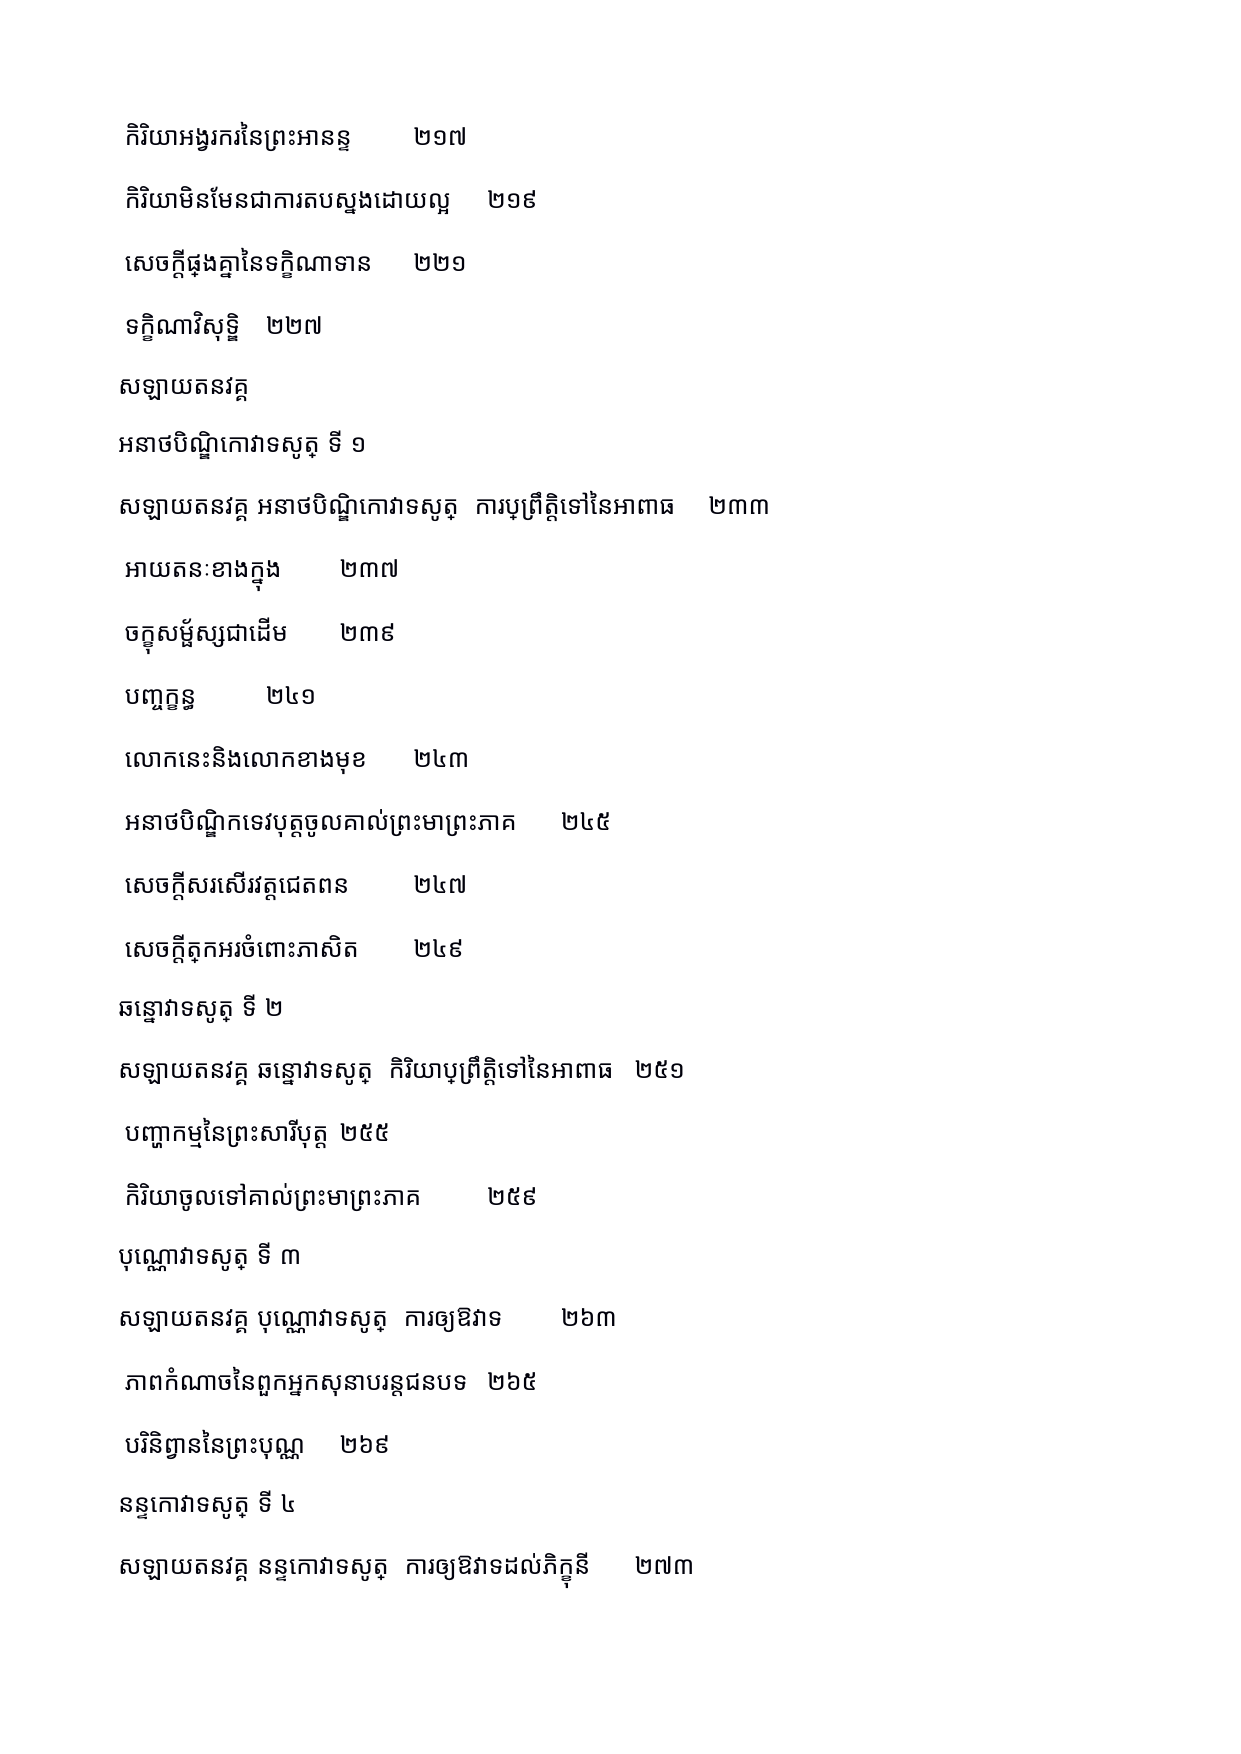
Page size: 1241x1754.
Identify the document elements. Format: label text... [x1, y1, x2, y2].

text ភាពកំណាចនៃពួកអ្នកសុនាបរន្តជនបទ ២៦៥ [118, 1363, 1122, 1397]
text សឡាយតនវគ្គ [118, 371, 1122, 400]
text ចក្ខុសម្ផ័ស្សជាដើម ២៣៩ [118, 614, 1122, 648]
text លោកនេះនិងលោកខាងមុខ ២៤៣ [118, 741, 1122, 775]
text សេចក្តីផ្សេងគ្នានៃទកិ្ខណាទាន ២២១ [118, 244, 1122, 279]
text សេចក្តីសរសើរវត្តជេតពន ២៤៧ [118, 867, 1122, 901]
text សឡាយតនវគ្គ នន្ទកោវាទសូត្រ ការឲ្យឱវាទដល់ភិក្ខុនី ២៧៣ [118, 1548, 1122, 1582]
text សេចក្តីត្រេកអរចំពោះភាសិត ២៤៩ [118, 930, 1122, 964]
text នន្ទកោវាទសូត្រ ទី ៤ [118, 1489, 1122, 1519]
text សឡាយតនវគ្គ បុណ្ណោវាទសូត្រ ការឲ្យឱវាទ ២៦៣ [118, 1300, 1122, 1334]
text ឆន្នោវាទសូត្រ ទី ២ [118, 993, 1122, 1023]
text ទក្ខិណាវិសុទ្ឌិ ២២៧ [118, 308, 1122, 342]
text កិរិយាចូលទៅគាល់ព្រះមាព្រះភាគ ២៥៩ [118, 1178, 1122, 1212]
text កិរិយាមិនមែនជាការតបស្នងដោយល្អ ២១៩ [118, 181, 1122, 215]
text បុណ្ណោវាទសូត្រ ទី ៣ [118, 1242, 1122, 1271]
text អាយតនៈខាងក្នុង ២៣៧ [118, 551, 1122, 585]
text អនាថបិណ្ឌិកោវាទសូត្រ ទី ១ [118, 429, 1122, 458]
text កិរិយាអង្វរករនៃព្រះអានន្ទ ២១៧ [118, 118, 1122, 152]
text បញ្ចក្ខន្ធ ២៤១ [118, 677, 1122, 711]
text អនាថបិណ្ឌិកទេវបុត្តចូលគាល់ព្រះមាព្រះភាគ ២៤៥ [118, 804, 1122, 838]
text សឡាយតនវគ្គ អនាថបិណ្ឌិកោវាទសូត្រ ការប្រព្រឹត្តិទៅនៃអាពាធ ២៣៣ [118, 488, 1122, 522]
text បរិនិព្វាននៃព្រះបុណ្ណ ២៦៩ [118, 1426, 1122, 1460]
text សឡាយតនវគ្គ ឆន្នោវាទសូត្រ កិរិយាប្រព្រឹត្តិទៅនៃអាពាធ ២៥១ [118, 1052, 1122, 1086]
text បញ្ហាកម្មនៃព្រះសារីបុត្ត ២៥៥ [118, 1115, 1122, 1149]
